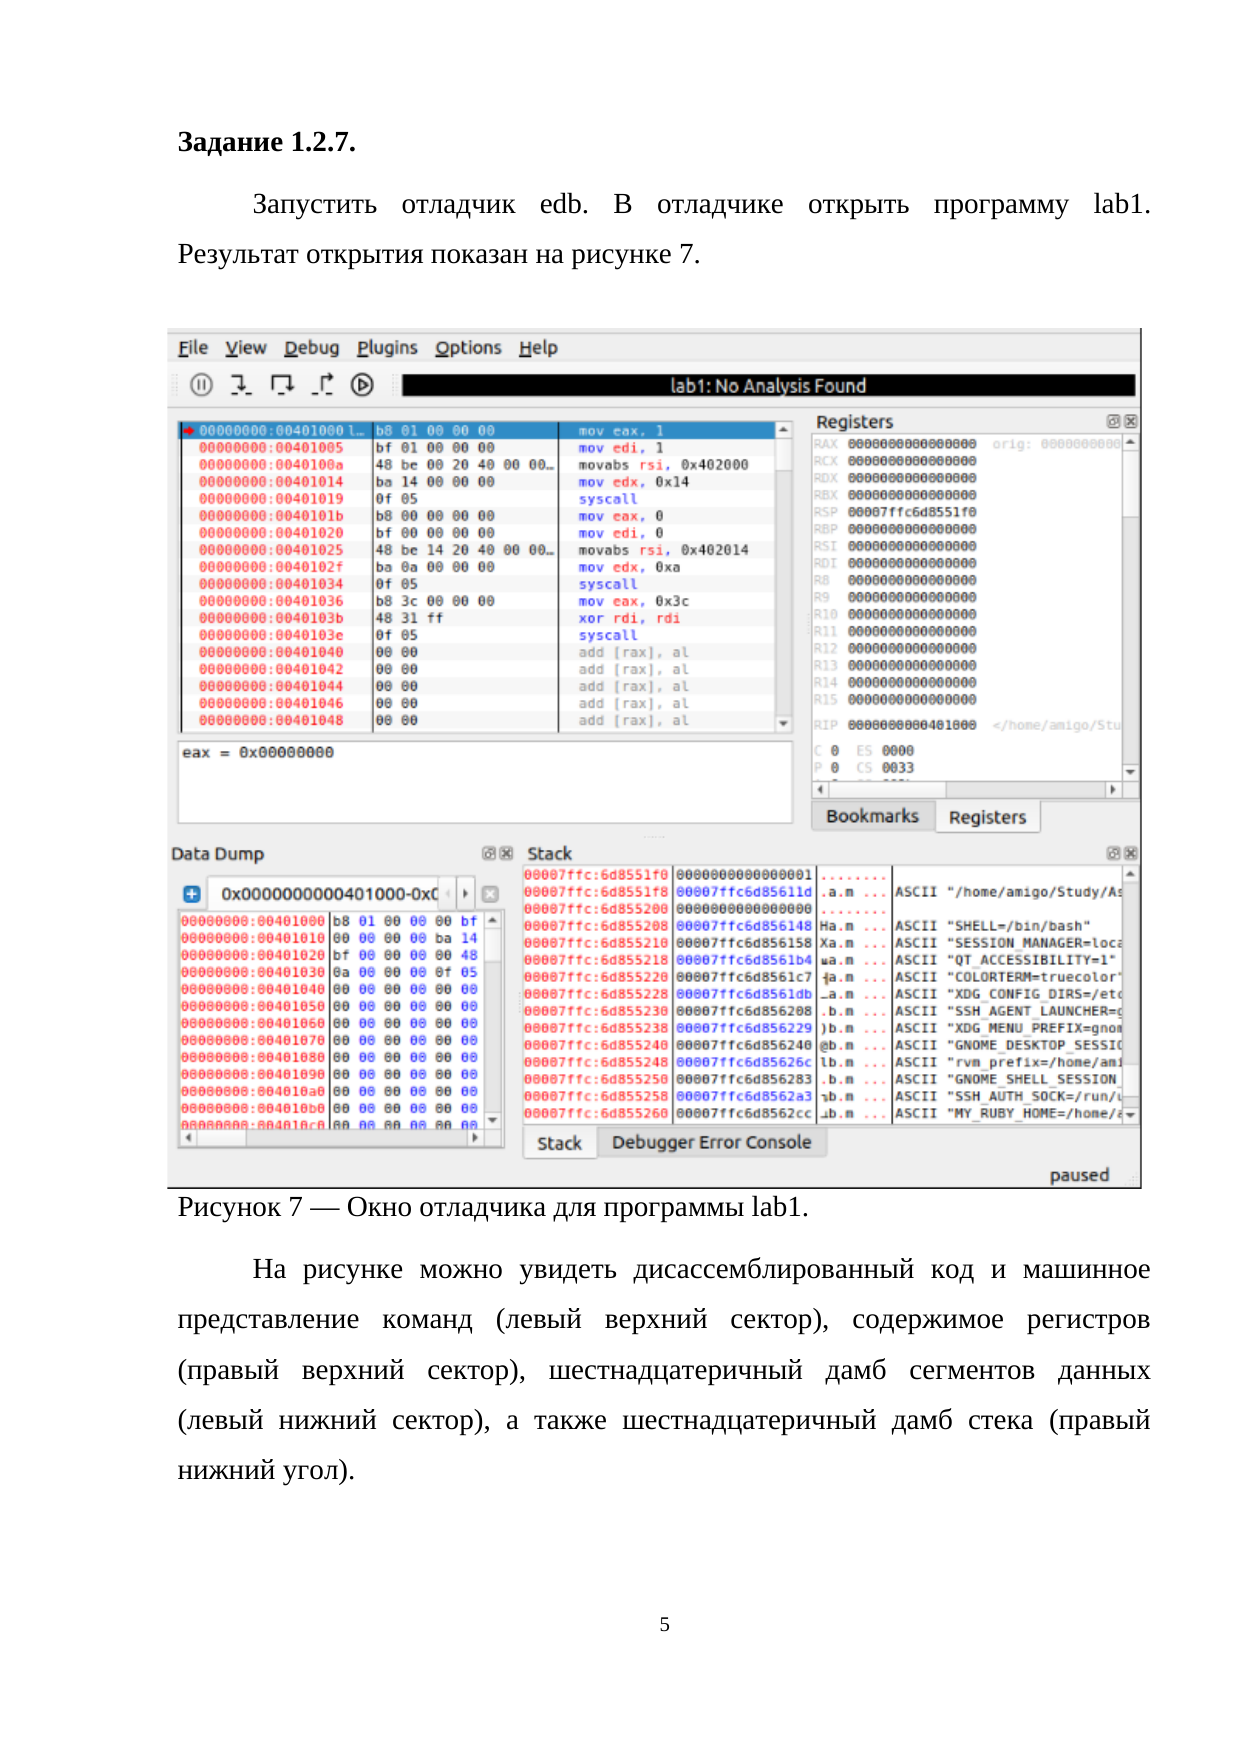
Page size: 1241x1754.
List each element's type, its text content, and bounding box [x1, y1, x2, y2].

text Рисунок 7 — Окно отладчика для программы lab1. [177, 1080, 1152, 1222]
text Запустить отладчик edb. В отладчике открыть программу lab1. Результат открытия показан на рисунке 7. [177, 186, 1152, 270]
picture [167, 328, 1142, 1189]
text На рисунке можно увидеть дисассемблированный код и машинное представление команд (левый верхний сектор), содержимое регистров (правый верхний сектор), шестнадцатеричный дамб сегментов данных (левый нижний сектор), а также шестнадцатеричный дамб стека (правый нижний угол). [177, 1251, 1152, 1486]
text Задание 1.2.7. [177, 124, 1152, 158]
